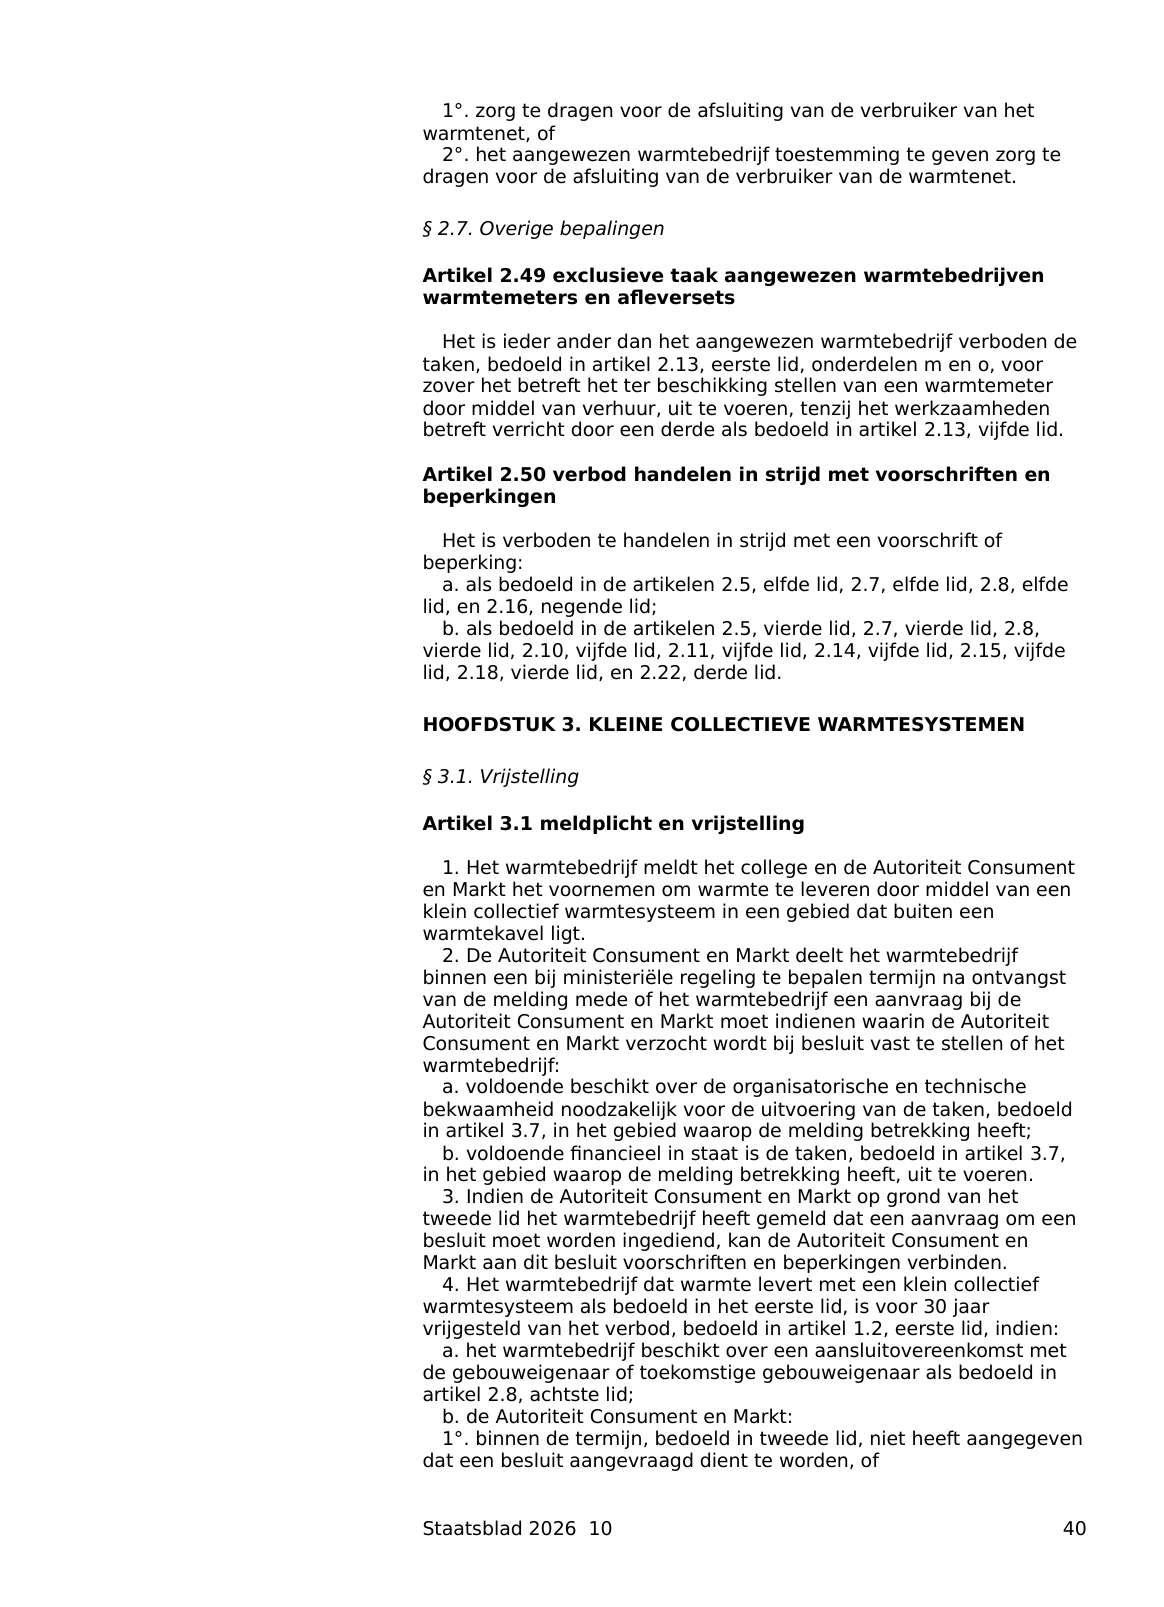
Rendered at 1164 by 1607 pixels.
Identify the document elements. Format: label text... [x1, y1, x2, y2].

subtitle § 3.1. Vrijstelling [422, 766, 1087, 787]
text a. als bedoeld in de artikelen 2.5, elfde lid, 2.7, elfde lid, 2.8, elfde lid, en 2.16, negende lid; [422, 574, 1087, 618]
text a. voldoende beschikt over de organisatorische en technische bekwaamheid noodzakelijk voor de uitvoering van de taken, bedoeld in artikel 3.7, in het gebied waarop de melding betrekking heeft; [422, 1076, 1087, 1142]
text 1°. binnen de termijn, bedoeld in tweede lid, niet heeft aangegeven dat een besluit aangevraagd dient te worden, of [422, 1428, 1087, 1472]
subtitle § 2.7. Overige bepalingen [422, 218, 1087, 240]
text 2. De Autoriteit Consument en Markt deelt het warmtebedrijf binnen een bij ministeriële regeling te bepalen termijn na ontvangst van de melding mede of het warmtebedrijf een aanvraag bij de Autoriteit Consument en Markt moet indienen waarin de Autoriteit Consument en Markt verzocht wordt bij besluit vast te stellen of het warmtebedrijf: [422, 944, 1087, 1076]
text 2°. het aangewezen warmtebedrijf toestemming te geven zorg te dragen voor de afsluiting van de verbruiker van de warmtenet. [422, 144, 1087, 188]
subtitle Artikel 2.49 exclusieve taak aangewezen warmtebedrijven warmtemeters en afleversets [422, 265, 1087, 309]
subtitle Artikel 2.50 verbod handelen in strijd met voorschriften en beperkingen [422, 463, 1087, 507]
subtitle HOOFDSTUK 3. KLEINE COLLECTIEVE WARMTESYSTEMEN [422, 713, 1087, 736]
text Het is verboden te handelen in strijd met een voorschrift of beperking: [422, 530, 1087, 574]
text Het is ieder ander dan het aangewezen warmtebedrijf verboden de taken, bedoeld in artikel 2.13, eerste lid, onderdelen m en o, voor zover het betreft het ter beschikking stellen van een warmtemeter door middel van verhuur, uit te voeren, tenzij het werkzaamheden betreft verricht door een derde als bedoeld in artikel 2.13, vijfde lid. [422, 331, 1087, 441]
text 1. Het warmtebedrijf meldt het college en de Autoriteit Consument en Markt het voornemen om warmte te leveren door middel van een klein collectief warmtesysteem in een gebied dat buiten een warmtekavel ligt. [422, 857, 1087, 944]
text b. als bedoeld in de artikelen 2.5, vierde lid, 2.7, vierde lid, 2.8, vierde lid, 2.10, vijfde lid, 2.11, vijfde lid, 2.14, vijfde lid, 2.15, vijfde lid, 2.18, vierde lid, en 2.22, derde lid. [422, 618, 1087, 683]
text 4. Het warmtebedrijf dat warmte levert met een klein collectief warmtesysteem als bedoeld in het eerste lid, is voor 30 jaar vrijgesteld van het verbod, bedoeld in artikel 1.2, eerste lid, indien: [422, 1274, 1087, 1340]
text a. het warmtebedrijf beschikt over een aansluitovereenkomst met de gebouweigenaar of toekomstige gebouweigenaar als bedoeld in artikel 2.8, achtste lid; [422, 1340, 1087, 1406]
text b. de Autoriteit Consument en Markt: [422, 1406, 1087, 1428]
subtitle Artikel 3.1 meldplicht en vrijstelling [422, 812, 1087, 834]
text 3. Indien de Autoriteit Consument en Markt op grond van het tweede lid het warmtebedrijf heeft gemeld dat een aanvraag om een besluit moet worden ingediend, kan de Autoriteit Consument en Markt aan dit besluit voorschriften en beperkingen verbinden. [422, 1186, 1087, 1274]
text 1°. zorg te dragen voor de afsluiting van de verbruiker van het warmtenet, of [422, 100, 1087, 144]
text b. voldoende financieel in staat is de taken, bedoeld in artikel 3.7, in het gebied waarop de melding betrekking heeft, uit te voeren. [422, 1142, 1087, 1186]
